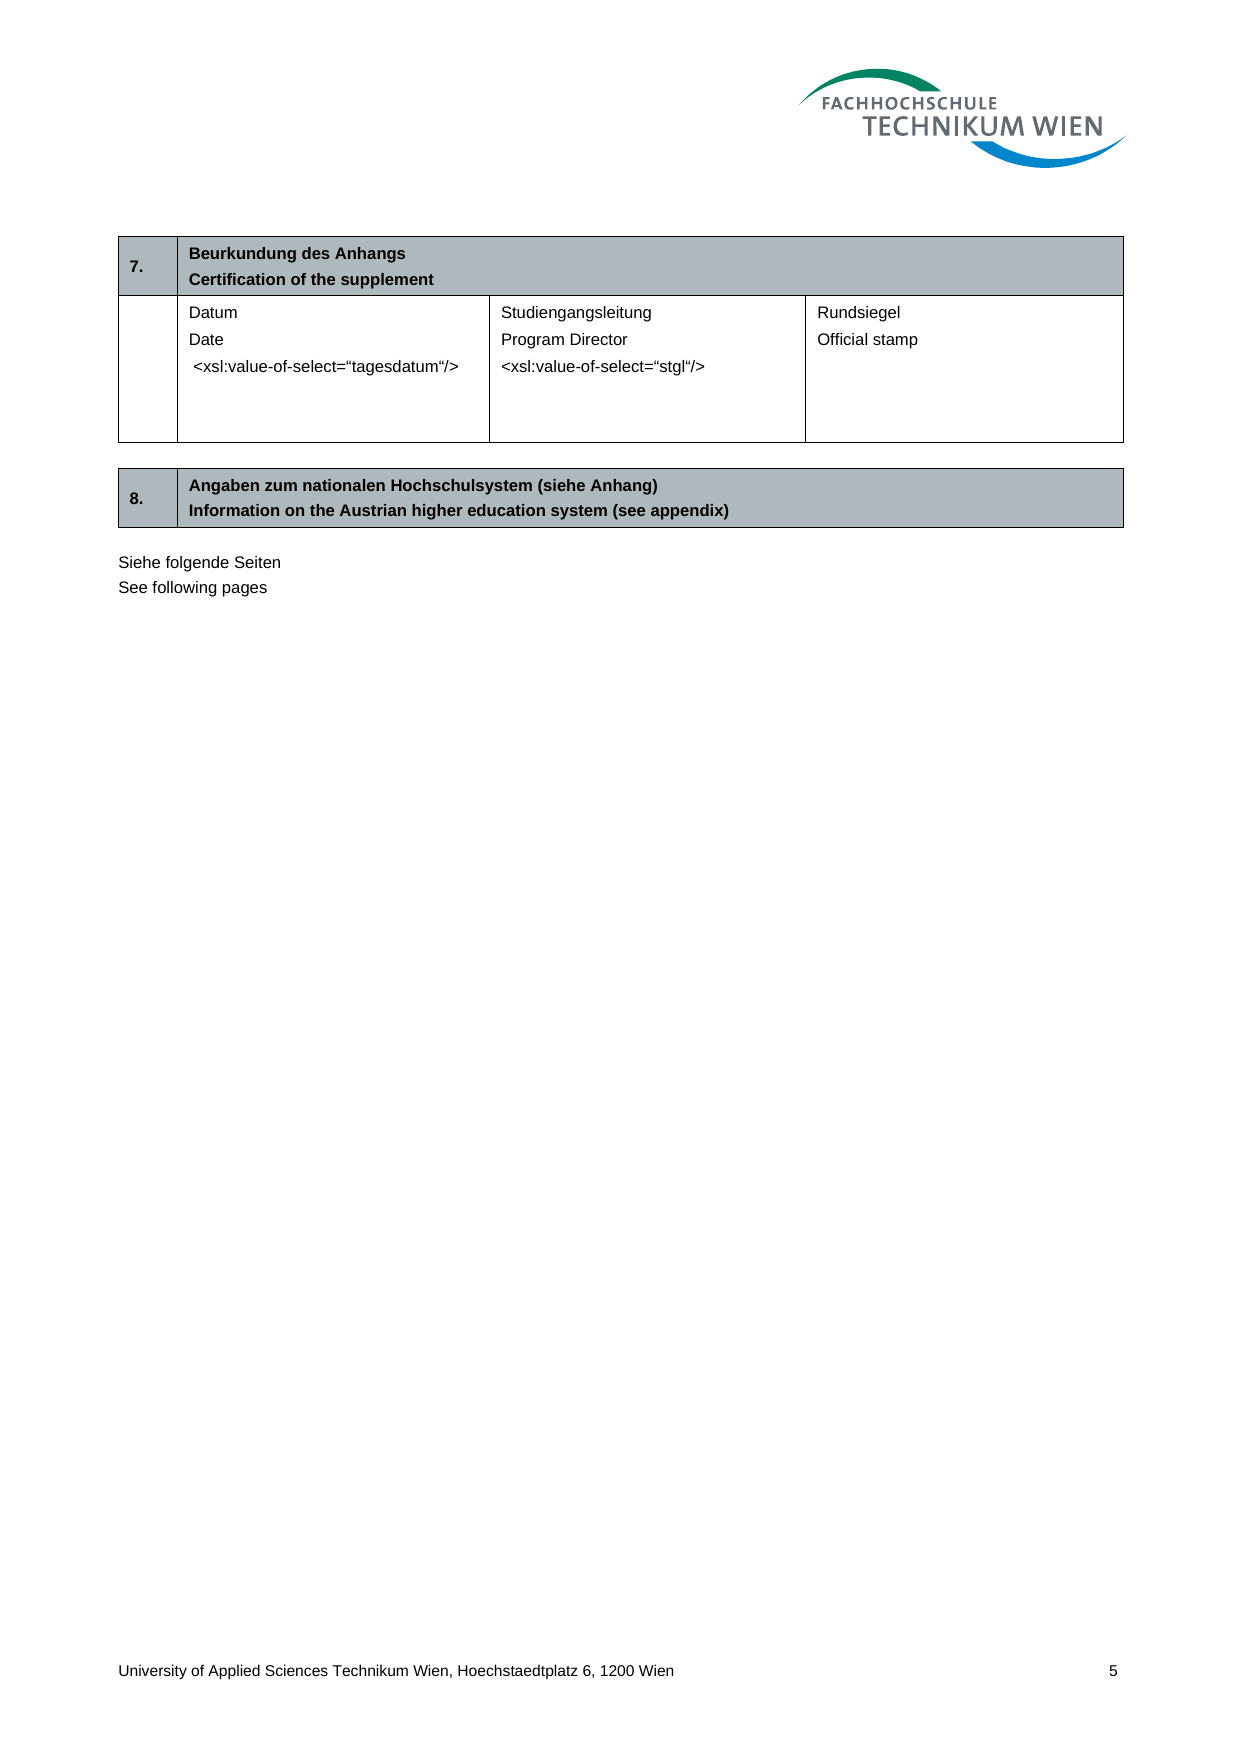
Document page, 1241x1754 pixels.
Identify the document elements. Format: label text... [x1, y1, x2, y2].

table_header Angaben zum nationalen Hochschulsystem (siehe Anhang) Information on the Austrian higher education system (see appendix) [178, 469, 1123, 527]
table_cell Rundsiegel Official stamp [806, 296, 1123, 442]
table_header Beurkundung des Anhangs Certification of the supplement [178, 237, 1123, 295]
table_cell [119, 296, 177, 442]
table_header 7. [119, 237, 177, 295]
text See following pages [118, 578, 1122, 597]
table_header 8. [119, 469, 177, 527]
table_cell Studiengangsleitung Program Director <xsl:value-of-select=“stgl“/> [490, 296, 805, 442]
picture [1119, 135, 1127, 142]
text Siehe folgende Seiten [118, 553, 1122, 572]
table_cell Datum Date <xsl:value-of-select=“tagesdatum“/> [178, 296, 489, 442]
